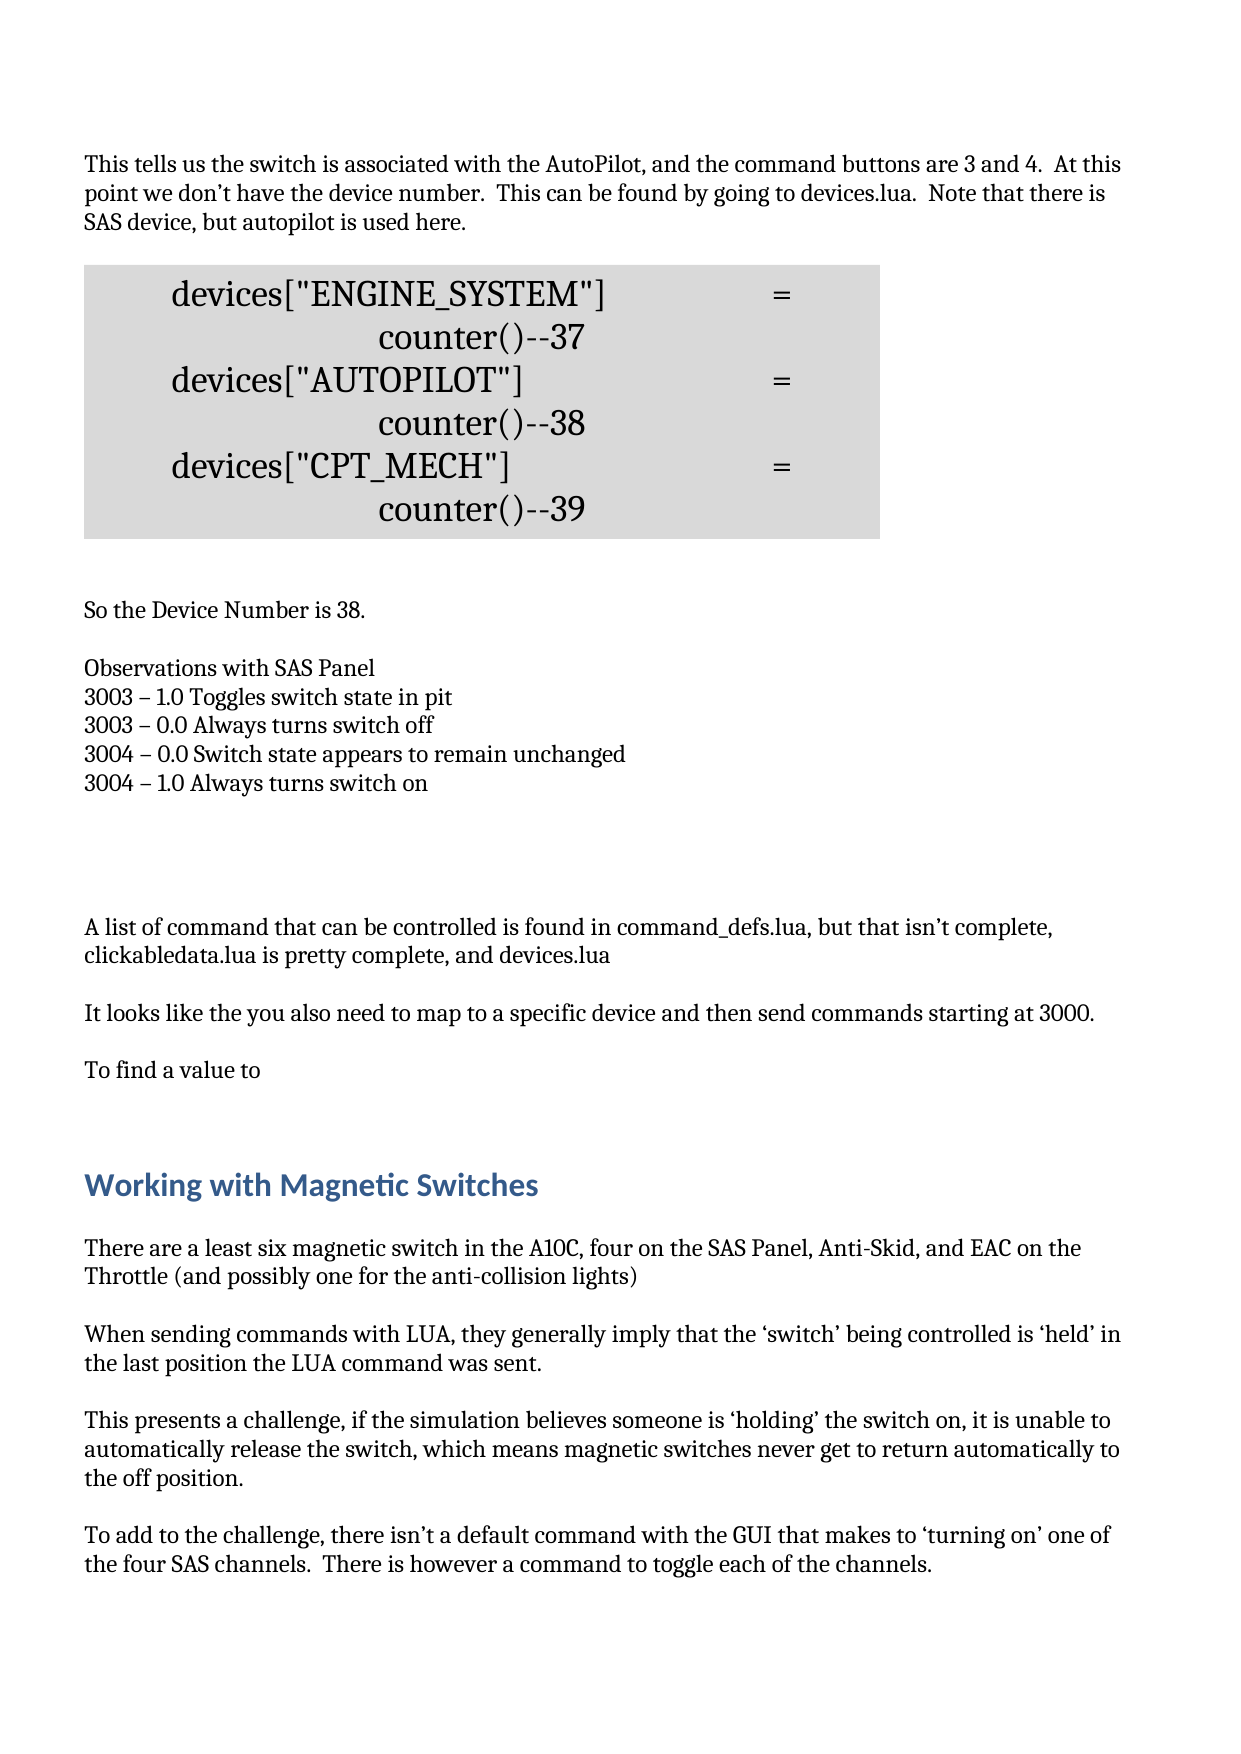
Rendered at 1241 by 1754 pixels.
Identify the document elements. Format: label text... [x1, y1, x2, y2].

text To find a value to [84, 1056, 1148, 1085]
text So the Device Number is 38. [84, 596, 1148, 625]
text To add to the challenge, there isn’t a default command with the GUI that makes to ‘turning on’ one of the four SAS channels. There is however a command to toggle each of the channels. [84, 1521, 1148, 1578]
text 3003 – 1.0 Toggles switch state in pit [84, 683, 1148, 711]
text 3004 – 0.0 Switch state appears to remain unchanged [84, 740, 1148, 769]
text This tells us the switch is associated with the AutoPilot, and the command buttons are 3 and 4. At this point we don’t have the device number. This can be found by going to devices.lua. Note that there is SAS device, but autopilot is used here. [84, 150, 1148, 236]
text 3004 – 1.0 Always turns switch on [84, 769, 1148, 798]
text Observations with SAS Panel [84, 654, 1148, 683]
text It looks like the you also need to map to a specific device and then send commands starting at 3000. [84, 999, 1148, 1028]
text When sending commands with LUA, they generally imply that the ‘switch’ being controlled is ‘held’ in the last position the LUA command was sent. [84, 1320, 1148, 1377]
subtitle Working with Magnetic Switches [84, 1164, 1148, 1205]
text This presents a challenge, if the simulation believes someone is ‘holding’ the switch on, it is unable to automatically release the switch, which means magnetic switches never get to return automatically to the off position. [84, 1406, 1148, 1492]
text 3003 – 0.0 Always turns switch off [84, 711, 1148, 740]
text A list of command that can be controlled is found in command_defs.lua, but that isn’t complete, clickabledata.lua is pretty complete, and devices.lua [84, 913, 1148, 970]
text There are a least six magnetic switch in the A10C, four on the SAS Panel, Anti-Skid, and EAC on the Throttle (and possibly one for the anti-collision lights) [84, 1233, 1148, 1291]
